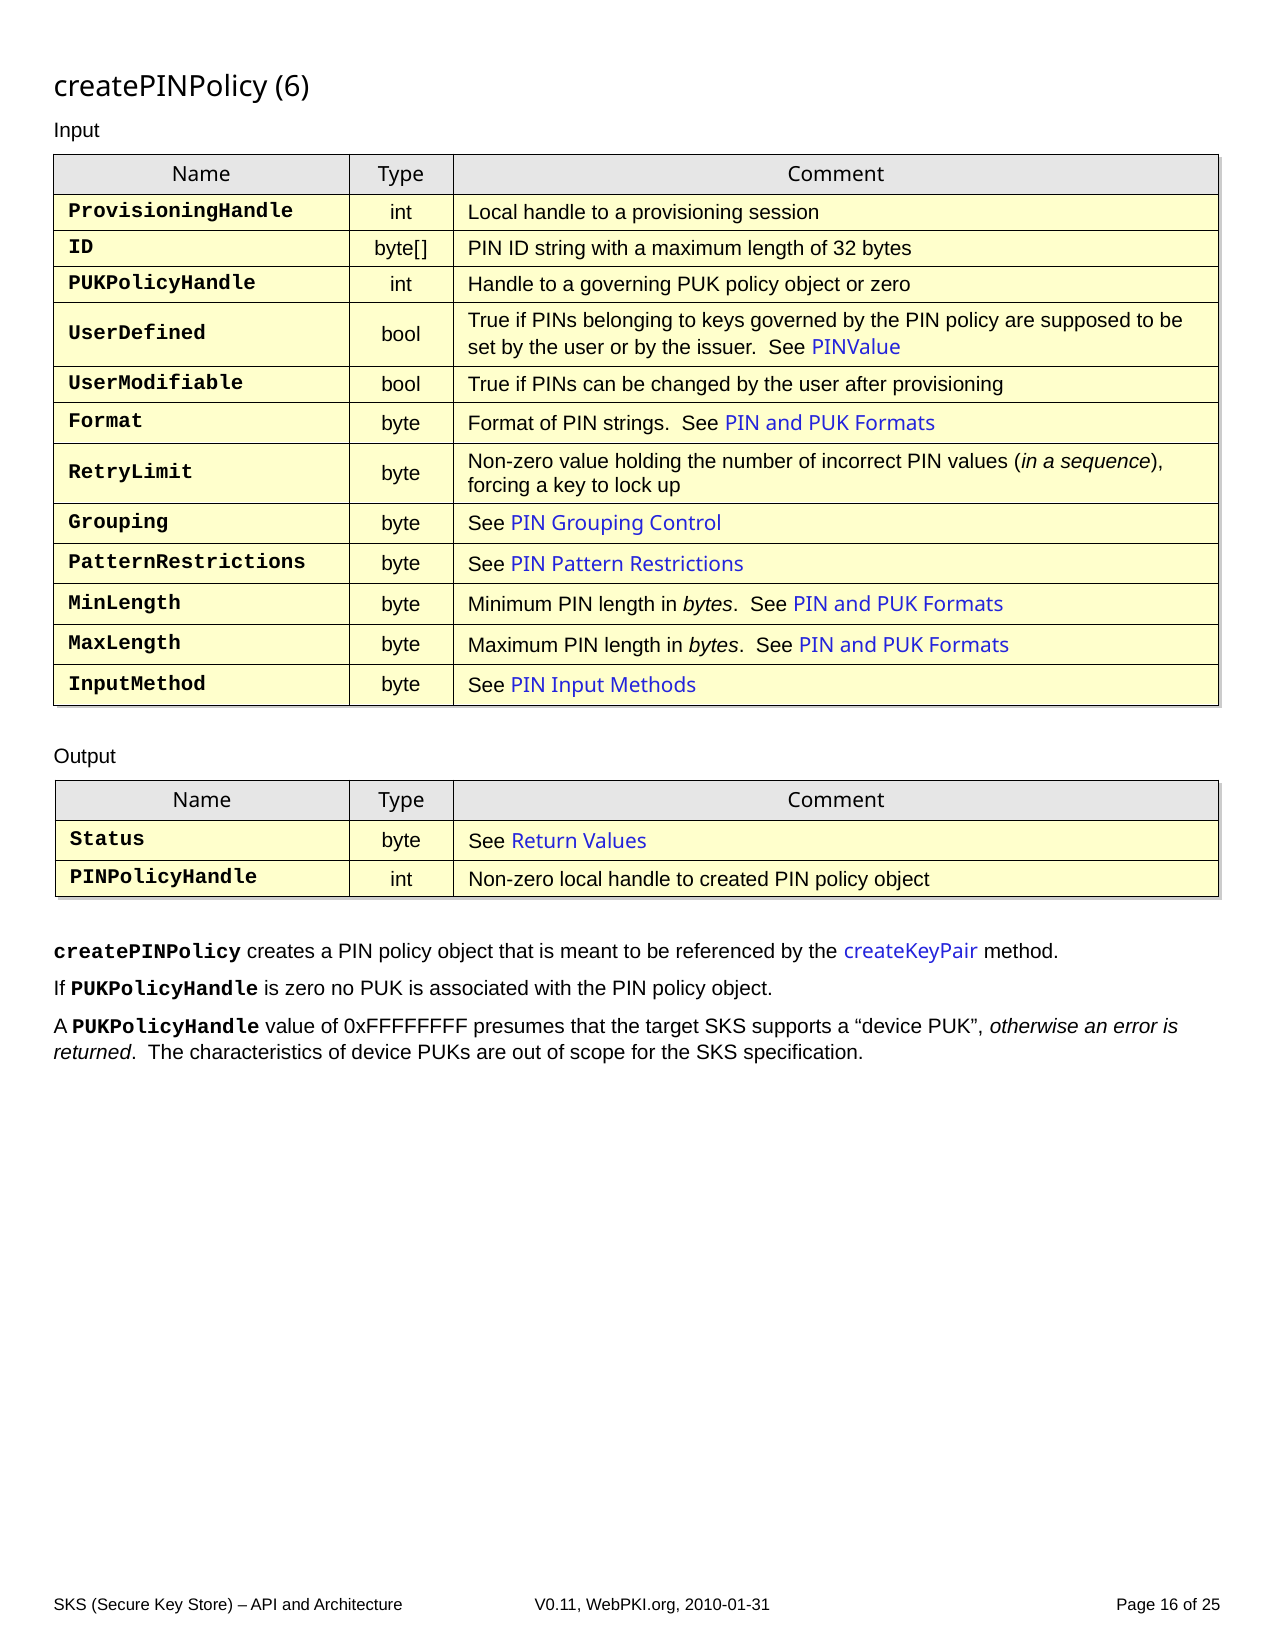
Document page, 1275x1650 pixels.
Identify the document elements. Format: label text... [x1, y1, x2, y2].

table_cell byte [350, 821, 453, 860]
table_cell Format [54, 403, 349, 442]
table_header Comment [454, 781, 1218, 820]
table_cell Minimum PIN length in bytes. See PIN and PUK Formats [454, 584, 1218, 624]
table_cell byte [350, 544, 453, 583]
table_cell Status [56, 821, 349, 860]
table_cell PUKPolicyHandle [54, 267, 349, 302]
table_header Type [350, 781, 453, 820]
table_cell ProvisioningHandle [54, 195, 349, 230]
text createPINPolicy creates a PIN policy object that is meant to be referenced by the createKeyPair method. [53, 936, 1221, 964]
table_cell MaxLength [54, 625, 349, 664]
table_cell Non-zero value holding the number of incorrect PIN values (in a sequence), forcing a key to lock up [454, 444, 1218, 502]
table_cell PINPolicyHandle [56, 861, 349, 896]
table_cell True if PINs can be changed by the user after provisioning [454, 367, 1218, 402]
table_cell Handle to a governing PUK policy object or zero [454, 267, 1218, 302]
table_header Name [56, 781, 349, 820]
table_cell Grouping [54, 504, 349, 543]
table_cell byte [350, 504, 453, 543]
table_cell byte [350, 444, 453, 502]
text Input [53, 118, 1221, 142]
table_cell bool [350, 367, 453, 402]
table_cell See PIN Grouping Control [454, 504, 1218, 543]
table_cell byte⁮[ ] [350, 231, 453, 266]
text If PUKPolicyHandle is zero no PUK is associated with the PIN policy object. [53, 976, 1221, 1002]
table_cell RetryLimit [54, 444, 349, 502]
table_cell int [350, 267, 453, 302]
table_cell True if PINs belonging to keys governed by the PIN policy are supposed to be set by the user or by the issuer. See PINValue [454, 303, 1218, 366]
table_cell int [350, 195, 453, 230]
table_cell ID [54, 231, 349, 266]
table_cell PIN ID string with a maximum length of 32 bytes [454, 231, 1218, 266]
table_cell See Return Values [454, 821, 1218, 860]
table_cell MinLength [54, 584, 349, 624]
table_cell bool [350, 303, 453, 366]
table_cell Maximum PIN length in bytes. See PIN and PUK Formats [454, 625, 1218, 664]
subtitle createPINPolicy (6) [53, 66, 1221, 105]
table_cell Non-zero local handle to created PIN policy object [454, 861, 1218, 896]
table_cell InputMethod [54, 665, 349, 704]
table_cell UserDefined [54, 303, 349, 366]
table_cell int [350, 861, 453, 896]
table_cell UserModifiable [54, 367, 349, 402]
text Output [53, 744, 1221, 768]
table_cell Local handle to a provisioning session [454, 195, 1218, 230]
table_header Name [54, 155, 349, 194]
table_cell See PIN Pattern Restrictions [454, 544, 1218, 583]
table_cell byte [350, 584, 453, 624]
text A PUKPolicyHandle value of 0xFFFFFFFF presumes that the target SKS supports a “device PUK”, otherwise an error is returned. The characteristics of device PUKs are out of scope for the SKS specification. [53, 1014, 1221, 1063]
table_cell Format of PIN strings. See PIN and PUK Formats [454, 403, 1218, 442]
table_cell byte [350, 403, 453, 442]
table_header Comment [454, 155, 1218, 194]
table_header Type [350, 155, 453, 194]
table_cell PatternRestrictions [54, 544, 349, 583]
table_cell byte [350, 625, 453, 664]
table_cell byte [350, 665, 453, 704]
table_cell See PIN Input Methods [454, 665, 1218, 704]
